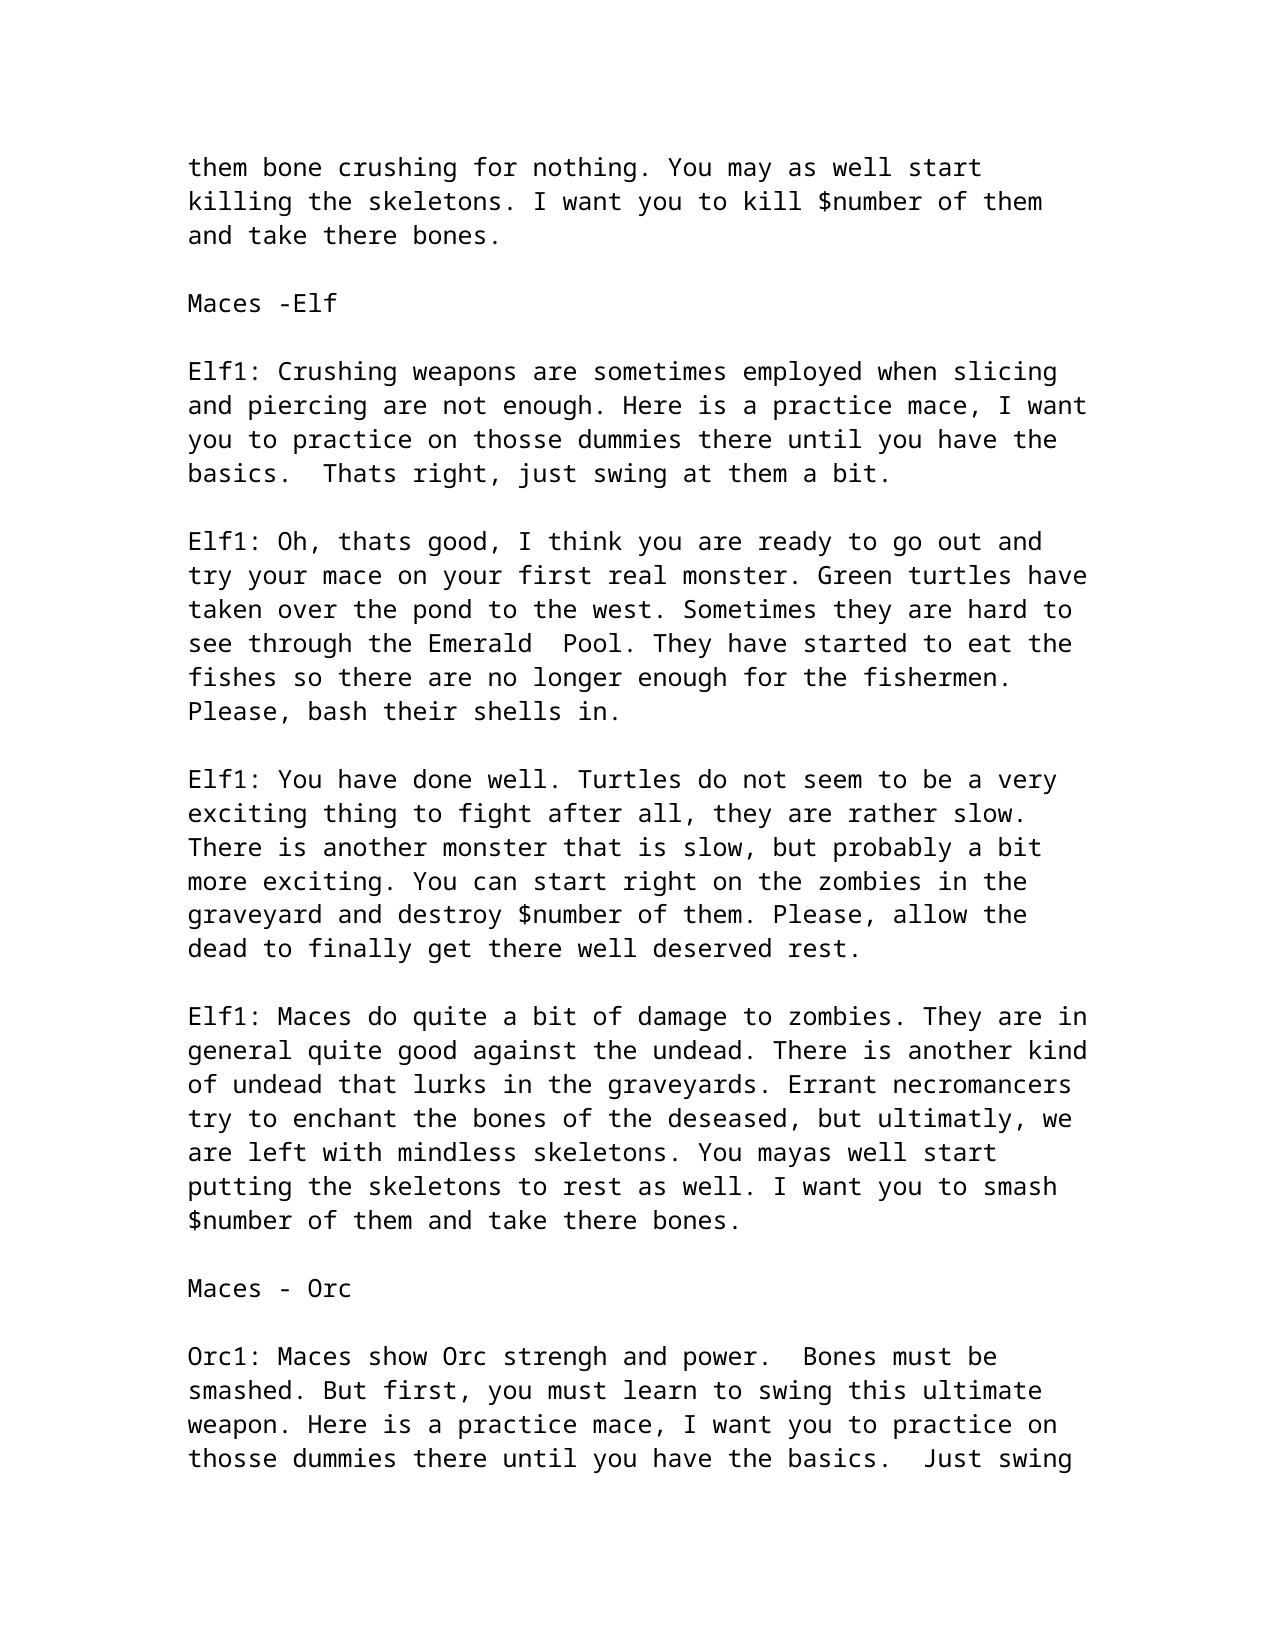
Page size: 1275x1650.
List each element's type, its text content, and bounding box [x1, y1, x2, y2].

text Maces -Elf [187, 286, 1087, 320]
text Elf1: Oh, thats good, I think you are ready to go out and try your mace on your first real monster. Green turtles have taken over the pond to the west. Sometimes they are hard to see through the Emerald Pool. They have started to eat the fishes so there are no longer enough for the fishermen. Please, bash their shells in. [187, 523, 1087, 727]
text Elf1: You have done well. Turtles do not seem to be a very exciting thing to fight after all, they are rather slow. There is another monster that is slow, but probably a bit more exciting. You can start right on the zombies in the graveyard and destroy $number of them. Please, allow the dead to finally get there well deserved rest. [187, 761, 1087, 965]
text Orc1: Maces show Orc strengh and power. Bones must be smashed. But first, you must learn to swing this ultimate weapon. Here is a practice mace, I want you to practice on thosse dummies there until you have the basics. Just swing [187, 1338, 1087, 1474]
text Maces - Orc [187, 1271, 1087, 1304]
text Elf1: Maces do quite a bit of damage to zombies. They are in general quite good against the undead. There is another kind of undead that lurks in the graveyards. Errant necromancers try to enchant the bones of the deseased, but ultimatly, we are left with mindless skeletons. You mayas well start putting the skeletons to rest as well. I want you to smash $number of them and take there bones. [187, 999, 1087, 1237]
text Elf1: Crushing weapons are sometimes employed when slicing and piercing are not enough. Here is a practice mace, I want you to practice on thosse dummies there until you have the basics. Thats right, just swing at them a bit. [187, 354, 1087, 489]
text them bone crushing for nothing. You may as well start killing the skeletons. I want you to kill $number of them and take there bones. [187, 150, 1087, 252]
